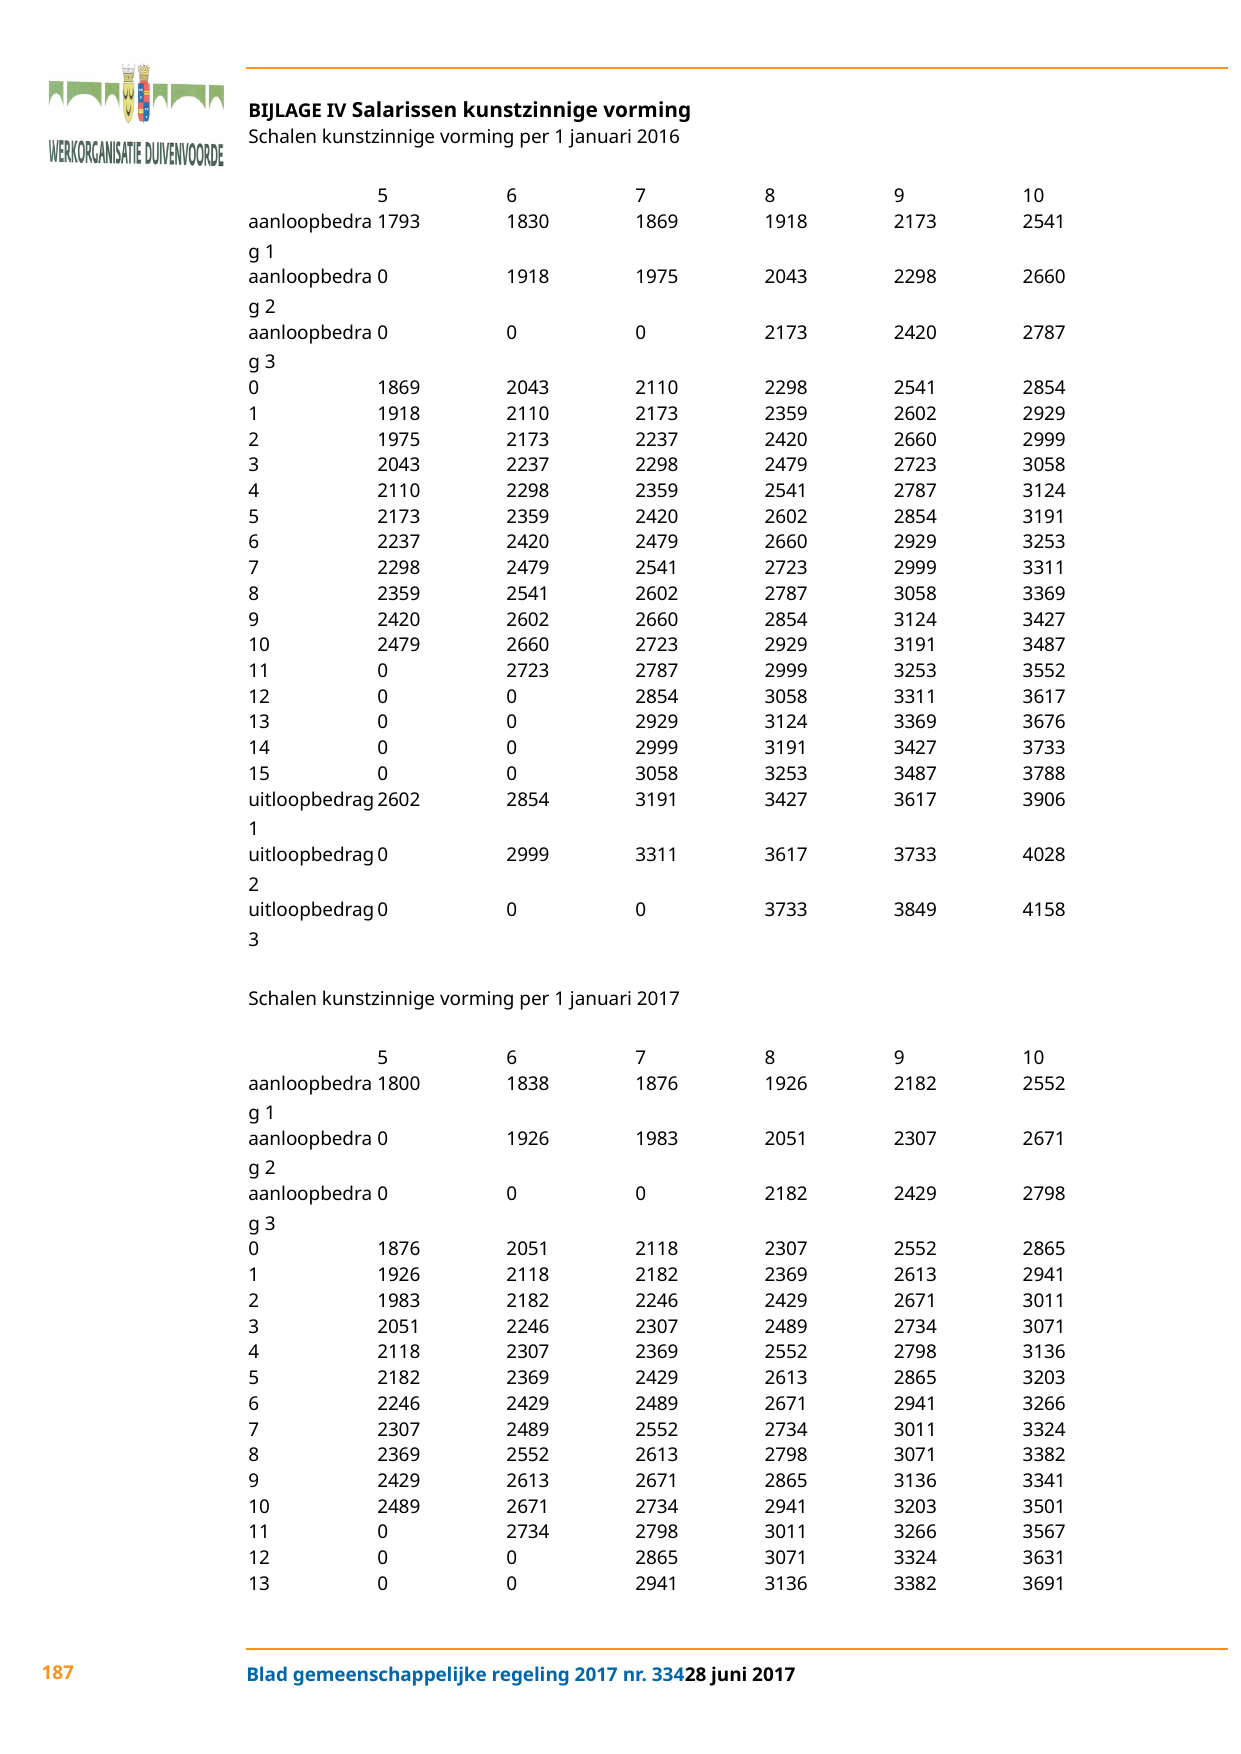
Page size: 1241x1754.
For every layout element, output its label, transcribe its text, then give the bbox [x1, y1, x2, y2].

table_cell 2429 [764, 1287, 893, 1313]
table_cell 1983 [635, 1125, 764, 1180]
table_cell 12 [248, 683, 377, 709]
table_cell 2489 [377, 1493, 506, 1519]
table_cell 2941 [1023, 1261, 1152, 1287]
table_cell 0 [377, 709, 506, 734]
table_cell 2798 [764, 1441, 893, 1467]
table_cell 2671 [1023, 1125, 1152, 1180]
table_cell 1876 [377, 1236, 506, 1261]
table_header 9 [894, 1044, 1022, 1070]
table_cell 1869 [635, 208, 764, 264]
table_cell 5 [248, 503, 377, 529]
table_cell 0 [377, 683, 506, 709]
table_cell 12 [248, 1544, 377, 1570]
table_cell 3733 [894, 841, 1022, 897]
table_cell 2999 [635, 735, 764, 760]
table_cell 2043 [506, 374, 635, 400]
table_cell 3124 [894, 606, 1022, 632]
table_cell uitloopbedrag 2 [248, 841, 377, 897]
text BIJLAGE IV Salarissen kunstzinnige vorming [248, 95, 1152, 123]
table_cell 9 [248, 1467, 377, 1493]
table_cell 2929 [764, 632, 893, 657]
table_cell 3617 [1023, 683, 1152, 709]
table_cell 0 [506, 1180, 635, 1236]
table_cell 2307 [764, 1236, 893, 1261]
table_cell 0 [377, 1180, 506, 1236]
table_cell 2298 [764, 374, 893, 400]
table_cell 2671 [894, 1287, 1022, 1313]
text Schalen kunstzinnige vorming per 1 januari 2017 [248, 985, 1152, 1010]
table_cell 2552 [1023, 1070, 1152, 1125]
table_cell 2671 [506, 1493, 635, 1519]
table_cell 2552 [894, 1236, 1022, 1261]
table_cell 0 [506, 897, 635, 952]
table_cell 3487 [1023, 632, 1152, 657]
table_cell 2420 [506, 529, 635, 554]
table_cell 2660 [635, 606, 764, 632]
table_cell 2369 [506, 1364, 635, 1390]
table_cell 2787 [894, 477, 1022, 503]
table_cell 2602 [506, 606, 635, 632]
table_cell 3071 [894, 1441, 1022, 1467]
table_cell 2734 [506, 1519, 635, 1544]
table_cell 3071 [764, 1544, 893, 1570]
table_cell 13 [248, 1570, 377, 1596]
table_cell 1 [248, 1261, 377, 1287]
table_cell 3124 [1023, 477, 1152, 503]
table_cell 11 [248, 657, 377, 683]
table_cell 2854 [894, 503, 1022, 529]
table_cell 2298 [894, 264, 1022, 319]
table_cell 2489 [506, 1416, 635, 1441]
table_cell 11 [248, 1519, 377, 1544]
table_cell 3311 [635, 841, 764, 897]
table_cell 0 [377, 264, 506, 319]
table_cell aanloopbedrag 2 [248, 1125, 377, 1180]
table_cell 2359 [764, 400, 893, 426]
table_cell 2660 [506, 632, 635, 657]
table_cell 2479 [506, 554, 635, 580]
table_cell 8 [248, 1441, 377, 1467]
table_cell 1838 [506, 1070, 635, 1125]
table_header [248, 1044, 377, 1070]
table_cell 1830 [506, 208, 635, 264]
table_cell 0 [506, 1544, 635, 1570]
table_cell 3011 [1023, 1287, 1152, 1313]
table_cell 3487 [894, 760, 1022, 786]
table_cell 3691 [1023, 1570, 1152, 1596]
table_cell 2787 [764, 580, 893, 606]
table_header 6 [506, 1044, 635, 1070]
table_cell 3311 [894, 683, 1022, 709]
table_cell 2541 [635, 554, 764, 580]
table_header 7 [635, 1044, 764, 1070]
table_cell 2541 [894, 374, 1022, 400]
table_cell 2552 [506, 1441, 635, 1467]
table_cell 2118 [635, 1236, 764, 1261]
table_header 8 [764, 1044, 893, 1070]
table_cell 2941 [635, 1570, 764, 1596]
table_cell 2307 [894, 1125, 1022, 1180]
table_cell 0 [377, 735, 506, 760]
table_cell 8 [248, 580, 377, 606]
table_cell 2798 [894, 1339, 1022, 1364]
table_cell 3676 [1023, 709, 1152, 734]
table_cell 4 [248, 477, 377, 503]
table_cell 6 [248, 1390, 377, 1416]
table_header 5 [377, 183, 506, 208]
table_cell 2602 [377, 786, 506, 841]
table_cell 3617 [764, 841, 893, 897]
table_cell 3058 [764, 683, 893, 709]
table_cell 0 [377, 760, 506, 786]
table_cell 2734 [635, 1493, 764, 1519]
table_cell 9 [248, 606, 377, 632]
table_cell 7 [248, 554, 377, 580]
table_cell 3 [248, 451, 377, 477]
table_cell 2369 [635, 1339, 764, 1364]
table_cell 2246 [377, 1390, 506, 1416]
table_header 10 [1023, 183, 1152, 208]
table_cell 2854 [1023, 374, 1152, 400]
table_cell 2043 [764, 264, 893, 319]
table_header 8 [764, 183, 893, 208]
table_cell 3191 [764, 735, 893, 760]
table_cell 0 [248, 1236, 377, 1261]
table_cell 3 [248, 1313, 377, 1338]
table_cell 2541 [764, 477, 893, 503]
table_cell 3427 [894, 735, 1022, 760]
table_cell 2723 [635, 632, 764, 657]
table_cell 3136 [894, 1467, 1022, 1493]
table_cell 3427 [764, 786, 893, 841]
table_cell 2051 [764, 1125, 893, 1180]
table_cell 0 [506, 683, 635, 709]
table_cell 2734 [894, 1313, 1022, 1338]
table_cell 2369 [764, 1261, 893, 1287]
table_cell 3369 [1023, 580, 1152, 606]
table_cell 2359 [506, 503, 635, 529]
table_cell 2237 [377, 529, 506, 554]
table_cell 3567 [1023, 1519, 1152, 1544]
table_cell 2420 [635, 503, 764, 529]
table_cell 2429 [377, 1467, 506, 1493]
table_cell 2298 [506, 477, 635, 503]
table_cell 3253 [1023, 529, 1152, 554]
table_cell 2854 [635, 683, 764, 709]
table_cell 2671 [635, 1467, 764, 1493]
table_cell 0 [377, 657, 506, 683]
table_cell 2429 [506, 1390, 635, 1416]
table_cell 2723 [506, 657, 635, 683]
table_cell 1918 [377, 400, 506, 426]
table_cell 0 [635, 319, 764, 374]
table_cell 2941 [764, 1493, 893, 1519]
table_cell 2999 [764, 657, 893, 683]
table_cell 2999 [506, 841, 635, 897]
table_cell 2369 [377, 1441, 506, 1467]
table_cell 3253 [894, 657, 1022, 683]
table_cell 15 [248, 760, 377, 786]
table_cell 3324 [894, 1544, 1022, 1570]
table_cell 0 [377, 841, 506, 897]
table_cell 7 [248, 1416, 377, 1441]
table_cell 2865 [894, 1364, 1022, 1390]
table_cell 2941 [894, 1390, 1022, 1416]
table_cell 1983 [377, 1287, 506, 1313]
table_cell 2237 [506, 451, 635, 477]
table_cell 2429 [635, 1364, 764, 1390]
table_cell 2602 [764, 503, 893, 529]
table_cell 2929 [635, 709, 764, 734]
table_cell 0 [377, 1544, 506, 1570]
table_cell 2723 [894, 451, 1022, 477]
table_cell 1975 [635, 264, 764, 319]
table_cell 0 [248, 374, 377, 400]
table_cell 2929 [894, 529, 1022, 554]
table_cell 5 [248, 1364, 377, 1390]
table_cell 2489 [764, 1313, 893, 1338]
table_cell 2307 [377, 1416, 506, 1441]
table_cell 3058 [894, 580, 1022, 606]
table_cell 2246 [635, 1287, 764, 1313]
table_cell 2865 [1023, 1236, 1152, 1261]
table_cell 3058 [1023, 451, 1152, 477]
table_cell 0 [506, 709, 635, 734]
table_cell 3311 [1023, 554, 1152, 580]
table_cell 2613 [764, 1364, 893, 1390]
table_cell 3369 [894, 709, 1022, 734]
text Schalen kunstzinnige vorming per 1 januari 2016 [248, 123, 1152, 149]
table_cell 3011 [894, 1416, 1022, 1441]
table_cell 2173 [764, 319, 893, 374]
table_cell 2182 [506, 1287, 635, 1313]
table_cell 2723 [764, 554, 893, 580]
table_cell 2660 [894, 426, 1022, 451]
table_header 9 [894, 183, 1022, 208]
table_cell 4 [248, 1339, 377, 1364]
table_cell 2999 [894, 554, 1022, 580]
table_cell 1926 [764, 1070, 893, 1125]
table_cell 3631 [1023, 1544, 1152, 1570]
table_cell 2865 [635, 1544, 764, 1570]
table_cell 2999 [1023, 426, 1152, 451]
table_cell 2173 [506, 426, 635, 451]
table_cell 0 [635, 897, 764, 952]
table_cell 2043 [377, 451, 506, 477]
table_cell 2479 [635, 529, 764, 554]
table_cell 2429 [894, 1180, 1022, 1236]
table_cell 2173 [894, 208, 1022, 264]
table_cell 3733 [1023, 735, 1152, 760]
table_cell aanloopbedrag 1 [248, 1070, 377, 1125]
table_cell 10 [248, 1493, 377, 1519]
table_cell 3906 [1023, 786, 1152, 841]
table_cell 2671 [764, 1390, 893, 1416]
table_cell 0 [506, 319, 635, 374]
table_cell 0 [377, 319, 506, 374]
table_cell 2420 [894, 319, 1022, 374]
table_cell 2660 [1023, 264, 1152, 319]
table_cell 4158 [1023, 897, 1152, 952]
table_cell 0 [377, 1519, 506, 1544]
table_cell 1918 [506, 264, 635, 319]
table_cell 2118 [377, 1339, 506, 1364]
table_cell 1975 [377, 426, 506, 451]
table_cell 0 [377, 1125, 506, 1180]
table_cell 2246 [506, 1313, 635, 1338]
table_cell 2929 [1023, 400, 1152, 426]
table_cell uitloopbedrag 1 [248, 786, 377, 841]
table_cell 2787 [635, 657, 764, 683]
table_cell 2613 [635, 1441, 764, 1467]
table_cell 2479 [764, 451, 893, 477]
table_cell 1926 [506, 1125, 635, 1180]
table_cell 3253 [764, 760, 893, 786]
table_cell 2541 [506, 580, 635, 606]
table_cell 14 [248, 735, 377, 760]
table_cell 2798 [1023, 1180, 1152, 1236]
table_cell 2359 [377, 580, 506, 606]
table_cell 1918 [764, 208, 893, 264]
table_cell 6 [248, 529, 377, 554]
table_cell 3382 [894, 1570, 1022, 1596]
table_cell 3427 [1023, 606, 1152, 632]
table_cell 2479 [377, 632, 506, 657]
table_header 7 [635, 183, 764, 208]
table_cell 3191 [894, 632, 1022, 657]
table_cell 2051 [377, 1313, 506, 1338]
table_cell 2602 [635, 580, 764, 606]
table_cell 2237 [635, 426, 764, 451]
table_cell 3191 [1023, 503, 1152, 529]
table_cell 0 [377, 1570, 506, 1596]
table_cell 0 [377, 897, 506, 952]
table_cell 1793 [377, 208, 506, 264]
table_cell 3788 [1023, 760, 1152, 786]
table_cell aanloopbedrag 3 [248, 319, 377, 374]
table_cell 2 [248, 426, 377, 451]
table_cell 2552 [635, 1416, 764, 1441]
table_cell 2051 [506, 1236, 635, 1261]
table_cell 2420 [764, 426, 893, 451]
table_cell 2173 [635, 400, 764, 426]
table_cell 2307 [635, 1313, 764, 1338]
table_cell 2613 [506, 1467, 635, 1493]
table_cell 3203 [1023, 1364, 1152, 1390]
table_cell 2854 [506, 786, 635, 841]
table_cell 2552 [764, 1339, 893, 1364]
table_cell 3501 [1023, 1493, 1152, 1519]
table_cell 3124 [764, 709, 893, 734]
table_header [248, 183, 377, 208]
table_cell 2613 [894, 1261, 1022, 1287]
table_cell 3266 [894, 1519, 1022, 1544]
table_cell 10 [248, 632, 377, 657]
table_cell 2602 [894, 400, 1022, 426]
table_cell aanloopbedrag 3 [248, 1180, 377, 1236]
table_cell aanloopbedrag 1 [248, 208, 377, 264]
table_cell 2660 [764, 529, 893, 554]
table_cell 3617 [894, 786, 1022, 841]
table_cell 3203 [894, 1493, 1022, 1519]
table_cell 1876 [635, 1070, 764, 1125]
table_cell 2110 [635, 374, 764, 400]
table_cell 2298 [635, 451, 764, 477]
table_cell 1 [248, 400, 377, 426]
table_cell 2182 [764, 1180, 893, 1236]
table_cell aanloopbedrag 2 [248, 264, 377, 319]
table_cell 1869 [377, 374, 506, 400]
table_cell 2307 [506, 1339, 635, 1364]
table_cell 1800 [377, 1070, 506, 1125]
table_header 10 [1023, 1044, 1152, 1070]
table_cell 2798 [635, 1519, 764, 1544]
table_cell 2173 [377, 503, 506, 529]
table_cell 0 [635, 1180, 764, 1236]
table_cell 2182 [377, 1364, 506, 1390]
table_cell 3849 [894, 897, 1022, 952]
table_cell 2420 [377, 606, 506, 632]
table_cell 3136 [764, 1570, 893, 1596]
table_cell 3058 [635, 760, 764, 786]
table_cell 3071 [1023, 1313, 1152, 1338]
table_cell 2865 [764, 1467, 893, 1493]
table_cell 2541 [1023, 208, 1152, 264]
table_cell 3136 [1023, 1339, 1152, 1364]
table_cell 2787 [1023, 319, 1152, 374]
table_cell 3733 [764, 897, 893, 952]
table_cell 4028 [1023, 841, 1152, 897]
table_cell 3341 [1023, 1467, 1152, 1493]
table_cell 2734 [764, 1416, 893, 1441]
table_cell 1926 [377, 1261, 506, 1287]
table_cell 3191 [635, 786, 764, 841]
picture [41, 47, 231, 172]
table_header 6 [506, 183, 635, 208]
table_cell 13 [248, 709, 377, 734]
table_cell 2298 [377, 554, 506, 580]
table_cell 2489 [635, 1390, 764, 1416]
table_cell 2110 [377, 477, 506, 503]
table_cell 3552 [1023, 657, 1152, 683]
table_cell 0 [506, 1570, 635, 1596]
table_cell 3266 [1023, 1390, 1152, 1416]
table_cell 2854 [764, 606, 893, 632]
table_cell uitloopbedrag 3 [248, 897, 377, 952]
table_cell 2359 [635, 477, 764, 503]
table_header 5 [377, 1044, 506, 1070]
table_cell 3011 [764, 1519, 893, 1544]
table_cell 2 [248, 1287, 377, 1313]
table_cell 3382 [1023, 1441, 1152, 1467]
table_cell 2110 [506, 400, 635, 426]
table_cell 3324 [1023, 1416, 1152, 1441]
table_cell 2118 [506, 1261, 635, 1287]
table_cell 2182 [894, 1070, 1022, 1125]
table_cell 0 [506, 735, 635, 760]
table_cell 2182 [635, 1261, 764, 1287]
table_cell 0 [506, 760, 635, 786]
